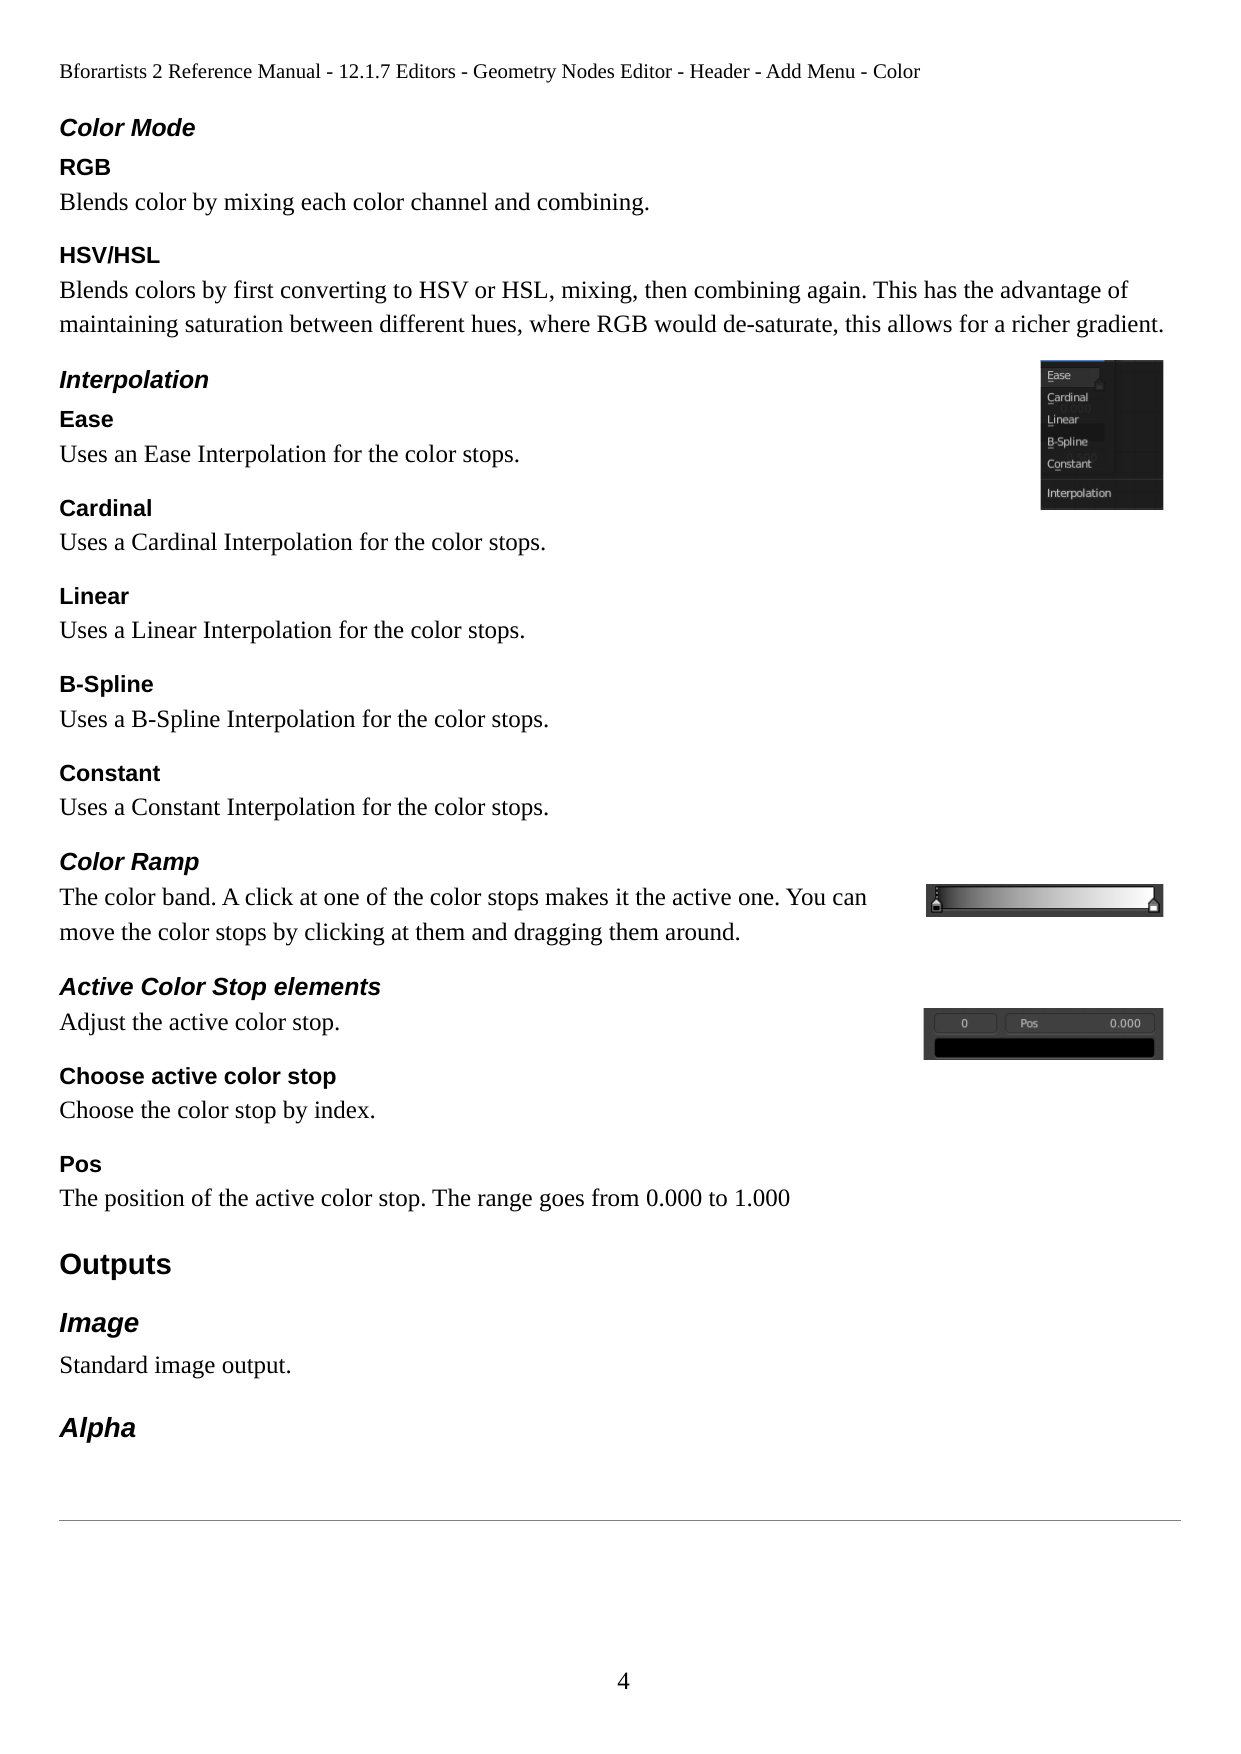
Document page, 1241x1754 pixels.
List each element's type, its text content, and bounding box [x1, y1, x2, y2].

subtitle RGB [59, 154, 1181, 180]
subtitle Color Mode [59, 113, 1181, 141]
text Uses a Cardinal Interpolation for the color stops. [59, 527, 1181, 556]
subtitle Interpolation [59, 365, 1040, 393]
picture [1040, 360, 1164, 510]
subtitle [1164, 406, 1181, 433]
text The color band. A click at one of the color stops makes it the active one. You can move the color stops by clicking at them and dragging them around. [59, 882, 1181, 946]
subtitle Outputs [59, 1247, 1181, 1281]
text Uses a B-Spline Interpolation for the color stops. [59, 704, 1181, 733]
subtitle Color Ramp [59, 847, 1181, 876]
subtitle Linear [59, 582, 1181, 609]
subtitle Choose active color stop [59, 1062, 1181, 1089]
text Uses a Linear Interpolation for the color stops. [59, 616, 1181, 644]
text Choose the color stop by index. [59, 1095, 1181, 1124]
text Blends colors by first converting to HSV or HSL, mixing, then combining again. This has the advantage of maintaining saturation between different hues, where RGB would de-saturate, this allows for a richer gradient. [59, 275, 1181, 338]
text Standard image output. [59, 1350, 1181, 1379]
picture [923, 1008, 1164, 1060]
subtitle Constant [59, 759, 1181, 786]
text Uses an Ease Interpolation for the color stops. [59, 439, 1040, 468]
text Blends color by mixing each color channel and combining. [59, 187, 1181, 215]
subtitle Pos [59, 1151, 1181, 1177]
text Adjust the active color stop. [59, 1007, 1181, 1036]
subtitle Ease [59, 406, 1040, 433]
subtitle Alpha [59, 1412, 1181, 1444]
subtitle B-Spline [59, 671, 1181, 698]
subtitle HSV/HSL [59, 242, 1181, 269]
subtitle Image [59, 1306, 1181, 1338]
subtitle [1164, 365, 1181, 393]
subtitle Active Color Stop elements [59, 972, 1181, 1001]
text The position of the active color stop. The range goes from 0.000 to 1.000 [59, 1183, 1181, 1212]
subtitle Cardinal [59, 494, 1181, 521]
text Uses a Constant Interpolation for the color stops. [59, 792, 1181, 821]
picture [926, 884, 1164, 917]
